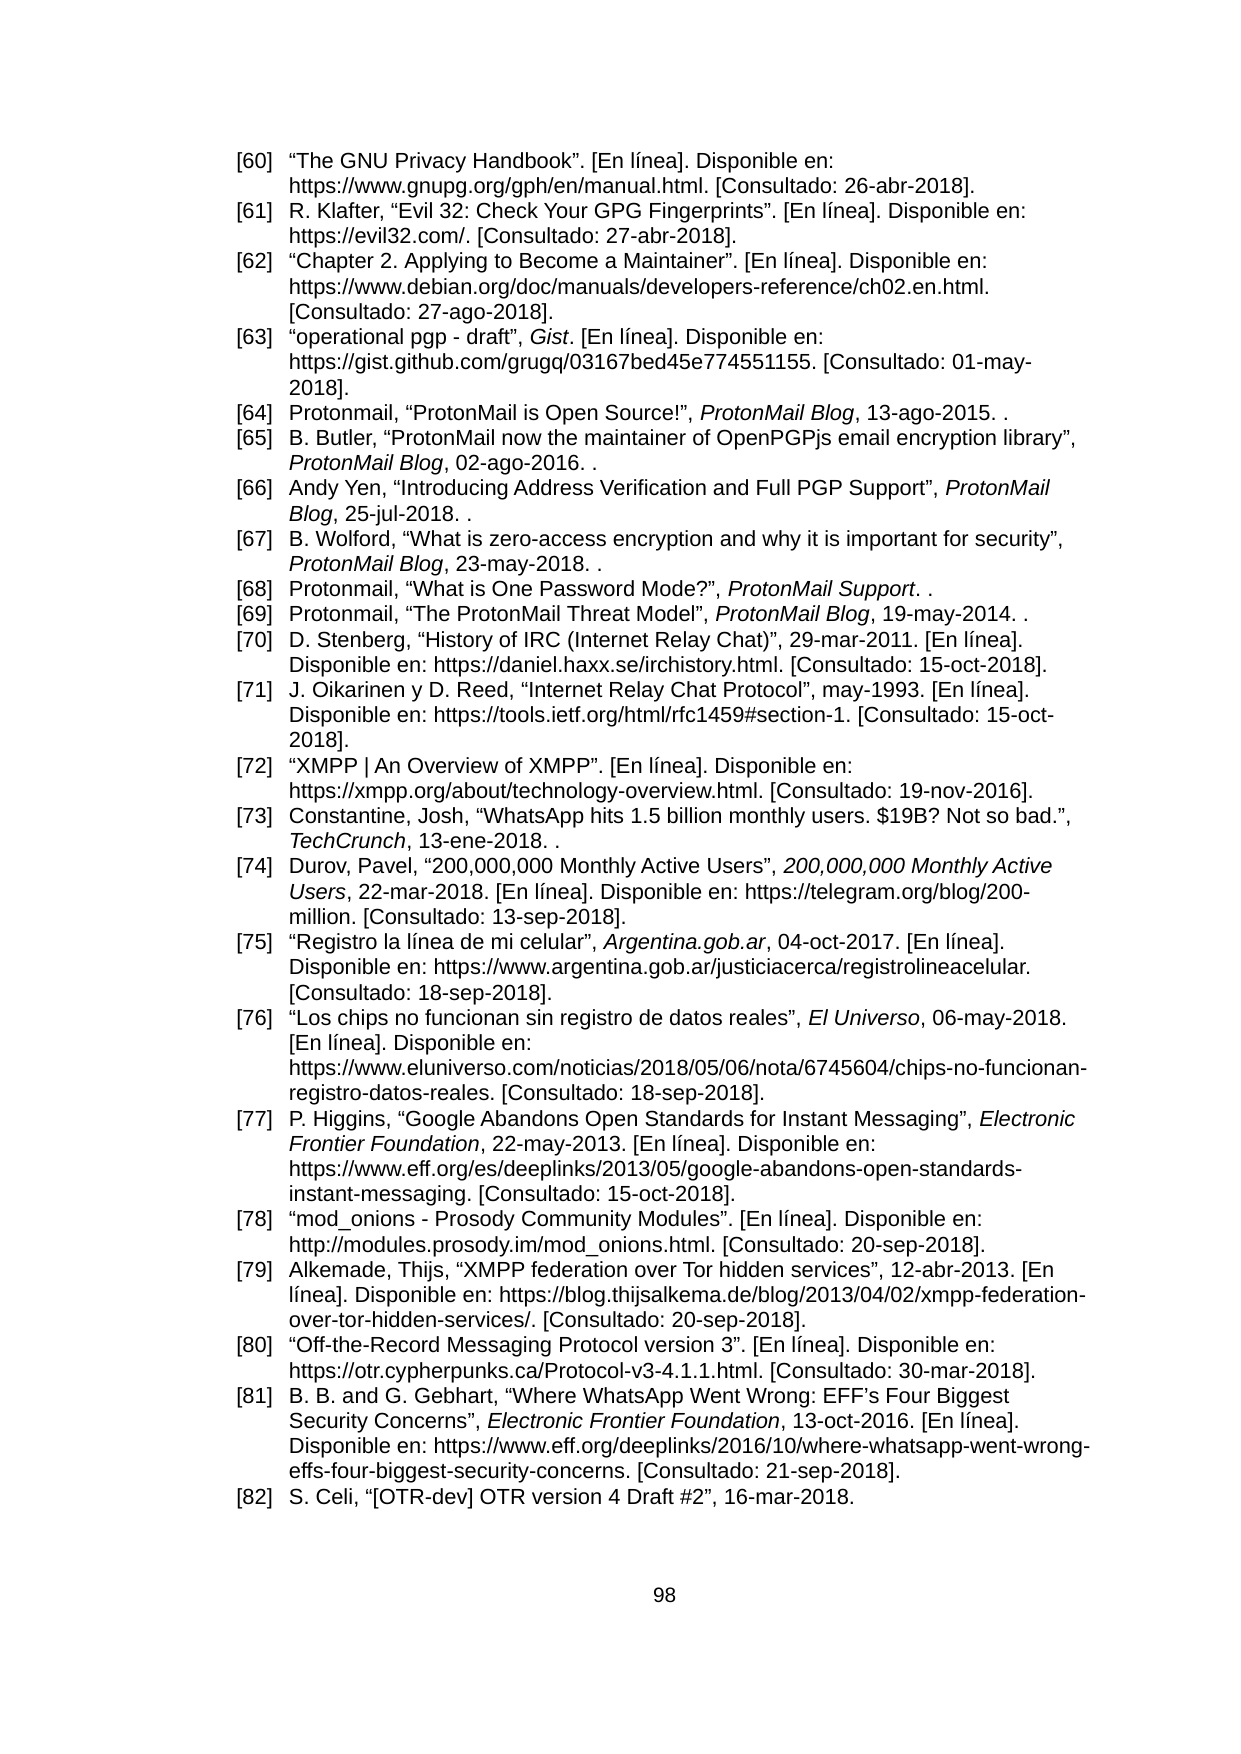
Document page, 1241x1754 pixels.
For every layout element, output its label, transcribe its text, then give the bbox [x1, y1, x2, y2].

text [61] R. Klafter, “Evil 32: Check Your GPG Fingerprints”. [En línea]. Disponible en: https://evil32.com/. [Consultado: 27-abr-2018]. [236, 198, 1093, 248]
text [70] D. Stenberg, “History of IRC (Internet Relay Chat)”, 29-mar-2011. [En línea]. Disponible en: https://daniel.haxx.se/irchistory.html. [Consultado: 15-oct-2018]. [236, 627, 1093, 677]
text [80] “Off-the-Record Messaging Protocol version 3”. [En línea]. Disponible en: https://otr.cypherpunks.ca/Protocol-v3-4.1.1.html. [Consultado: 30-mar-2018]. [236, 1332, 1093, 1383]
text [62] “Chapter 2. Applying to Become a Maintainer”. [En línea]. Disponible en: https://www.debian.org/doc/manuals/developers-reference/ch02.en.html. [Consultado: 27-ago-2018]. [236, 248, 1093, 324]
text [72] “XMPP | An Overview of XMPP”. [En línea]. Disponible en: https://xmpp.org/about/technology-overview.html. [Consultado: 19-nov-2016]. [236, 753, 1093, 803]
text [63] “operational pgp - draft”, Gist. [En línea]. Disponible en: https://gist.github.com/grugq/03167bed45e774551155. [Consultado: 01-may-2018]. [236, 324, 1093, 400]
text [68] Protonmail, “What is One Password Mode?”, ProtonMail Support. . [236, 576, 1093, 601]
text [74] Durov, Pavel, “200,000,000 Monthly Active Users”, 200,000,000 Monthly Active Users, 22-mar-2018. [En línea]. Disponible en: https://telegram.org/blog/200-million. [Consultado: 13-sep-2018]. [236, 853, 1093, 929]
text [65] B. Butler, “ProtonMail now the maintainer of OpenPGPjs email encryption library”, ProtonMail Blog, 02-ago-2016. . [236, 425, 1093, 475]
text [73] Constantine, Josh, “WhatsApp hits 1.5 billion monthly users. $19B? Not so bad.”, TechCrunch, 13-ene-2018. . [236, 803, 1093, 853]
text [81] B. B. and G. Gebhart, “Where WhatsApp Went Wrong: EFF’s Four Biggest Security Concerns”, Electronic Frontier Foundation, 13-oct-2016. [En línea]. Disponible en: https://www.eff.org/deeplinks/2016/10/where-whatsapp-went-wrong-effs-four-biggest-security-concerns. [Consultado: 21-sep-2018]. [236, 1383, 1093, 1484]
text [77] P. Higgins, “Google Abandons Open Standards for Instant Messaging”, Electronic Frontier Foundation, 22-may-2013. [En línea]. Disponible en: https://www.eff.org/es/deeplinks/2013/05/google-abandons-open-standards-instant-messaging. [Consultado: 15-oct-2018]. [236, 1106, 1093, 1206]
text [71] J. Oikarinen y D. Reed, “Internet Relay Chat Protocol”, may-1993. [En línea]. Disponible en: https://tools.ietf.org/html/rfc1459#section-1. [Consultado: 15-oct-2018]. [236, 677, 1093, 753]
text [69] Protonmail, “The ProtonMail Threat Model”, ProtonMail Blog, 19-may-2014. . [236, 601, 1093, 627]
text [64] Protonmail, “ProtonMail is Open Source!”, ProtonMail Blog, 13-ago-2015. . [236, 400, 1093, 425]
text [82] S. Celi, “[OTR-dev] OTR version 4 Draft #2”, 16-mar-2018. [236, 1484, 1093, 1509]
text [60] “The GNU Privacy Handbook”. [En línea]. Disponible en: https://www.gnupg.org/gph/en/manual.html. [Consultado: 26-abr-2018]. [236, 148, 1093, 198]
text [79] Alkemade, Thijs, “XMPP federation over Tor hidden services”, 12-abr-2013. [En línea]. Disponible en: https://blog.thijsalkema.de/blog/2013/04/02/xmpp-federation-over-tor-hidden-services/. [Consultado: 20-sep-2018]. [236, 1257, 1093, 1332]
text [66] Andy Yen, “Introducing Address Verification and Full PGP Support”, ProtonMail Blog, 25-jul-2018. . [236, 475, 1093, 526]
text [67] B. Wolford, “What is zero-access encryption and why it is important for security”, ProtonMail Blog, 23-may-2018. . [236, 526, 1093, 576]
text [78] “mod_onions - Prosody Community Modules”. [En línea]. Disponible en: http://modules.prosody.im/mod_onions.html. [Consultado: 20-sep-2018]. [236, 1206, 1093, 1257]
text [76] “Los chips no funcionan sin registro de datos reales”, El Universo, 06-may-2018. [En línea]. Disponible en: https://www.eluniverso.com/noticias/2018/05/06/nota/6745604/chips-no-funcionan-registro-datos-reales. [Consultado: 18-sep-2018]. [236, 1005, 1093, 1106]
text [75] “Registro la línea de mi celular”, Argentina.gob.ar, 04-oct-2017. [En línea]. Disponible en: https://www.argentina.gob.ar/justiciacerca/registrolineacelular. [Consultado: 18-sep-2018]. [236, 929, 1093, 1005]
